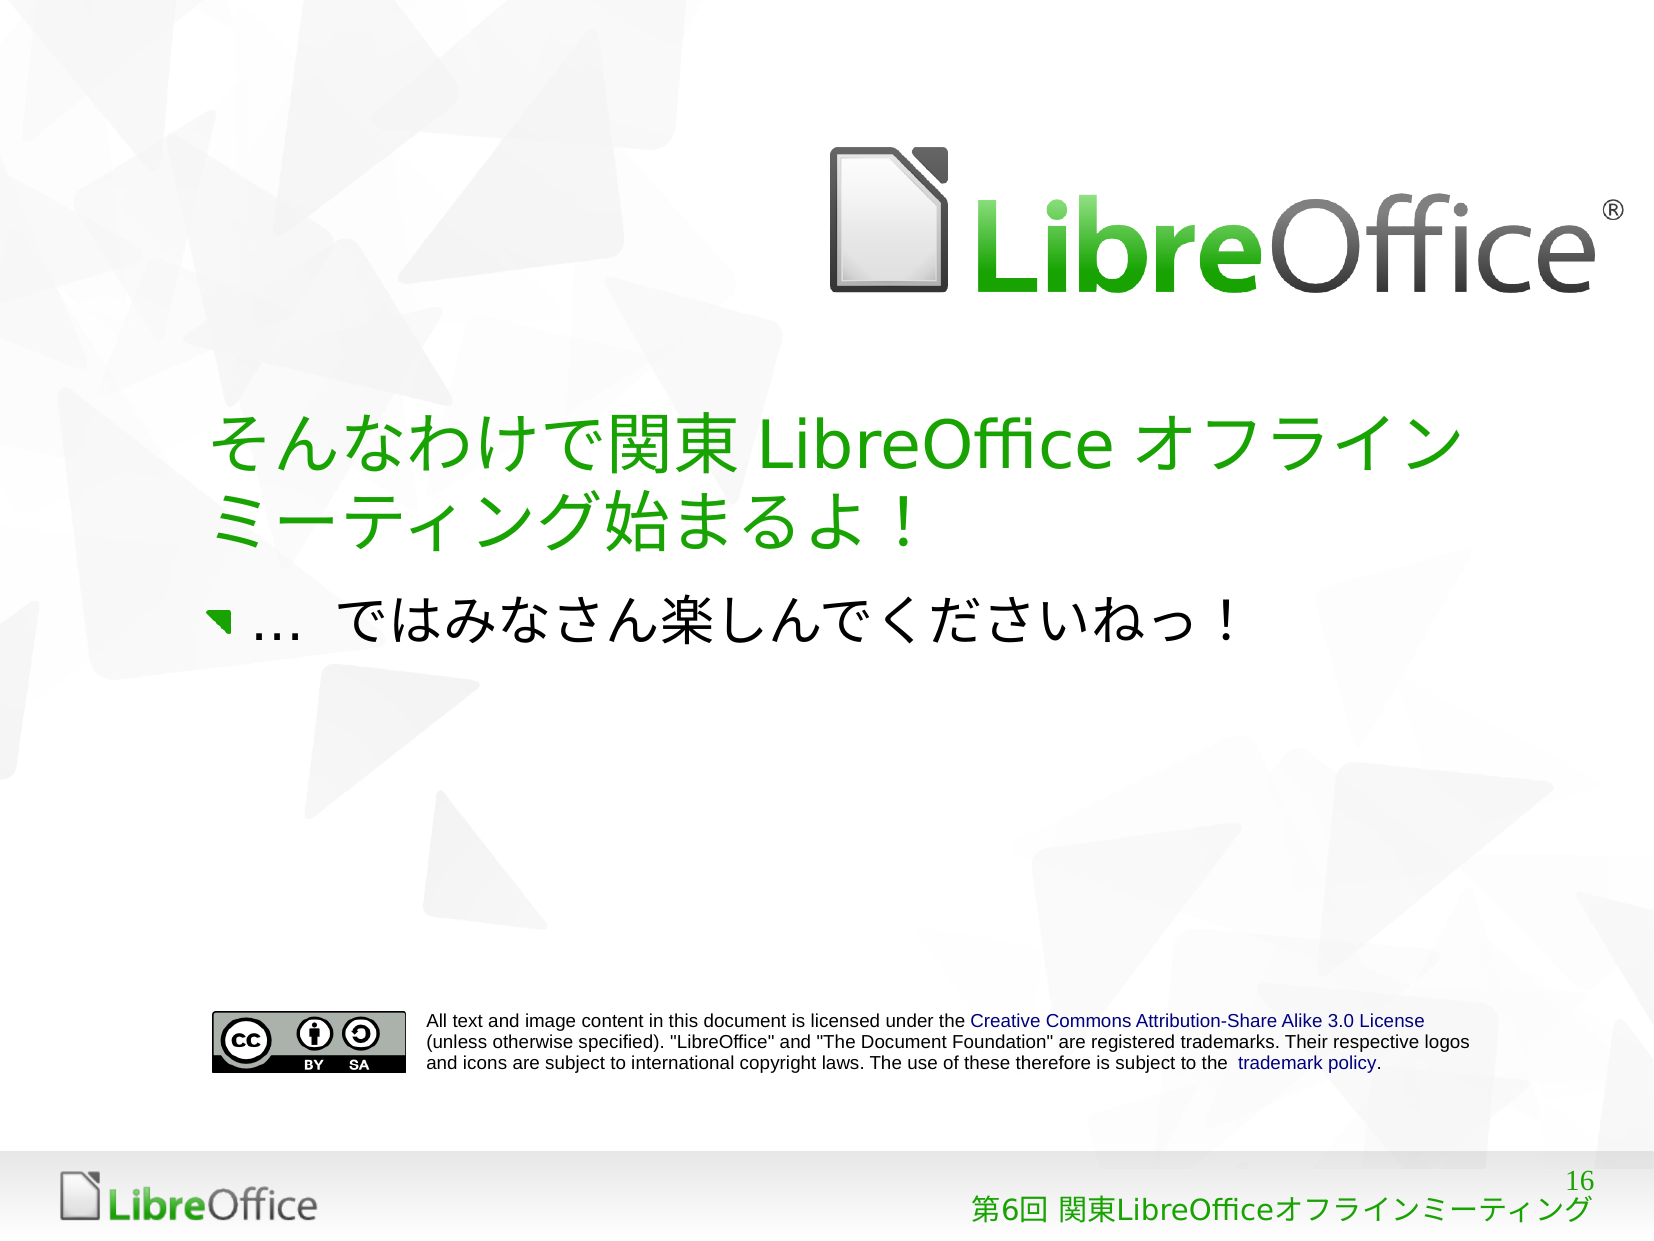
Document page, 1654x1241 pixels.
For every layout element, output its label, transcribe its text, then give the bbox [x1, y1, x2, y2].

picture [0, 0, 1654, 930]
picture [212, 1011, 406, 1073]
list … ではみなさん楽しんでくださいねっ！ [206, 590, 1477, 945]
title そんなわけで関東LibreOfficeオフライン ミーティング始まるよ！ [206, 395, 1477, 573]
picture [41, 1152, 337, 1240]
picture [915, 548, 1654, 1169]
